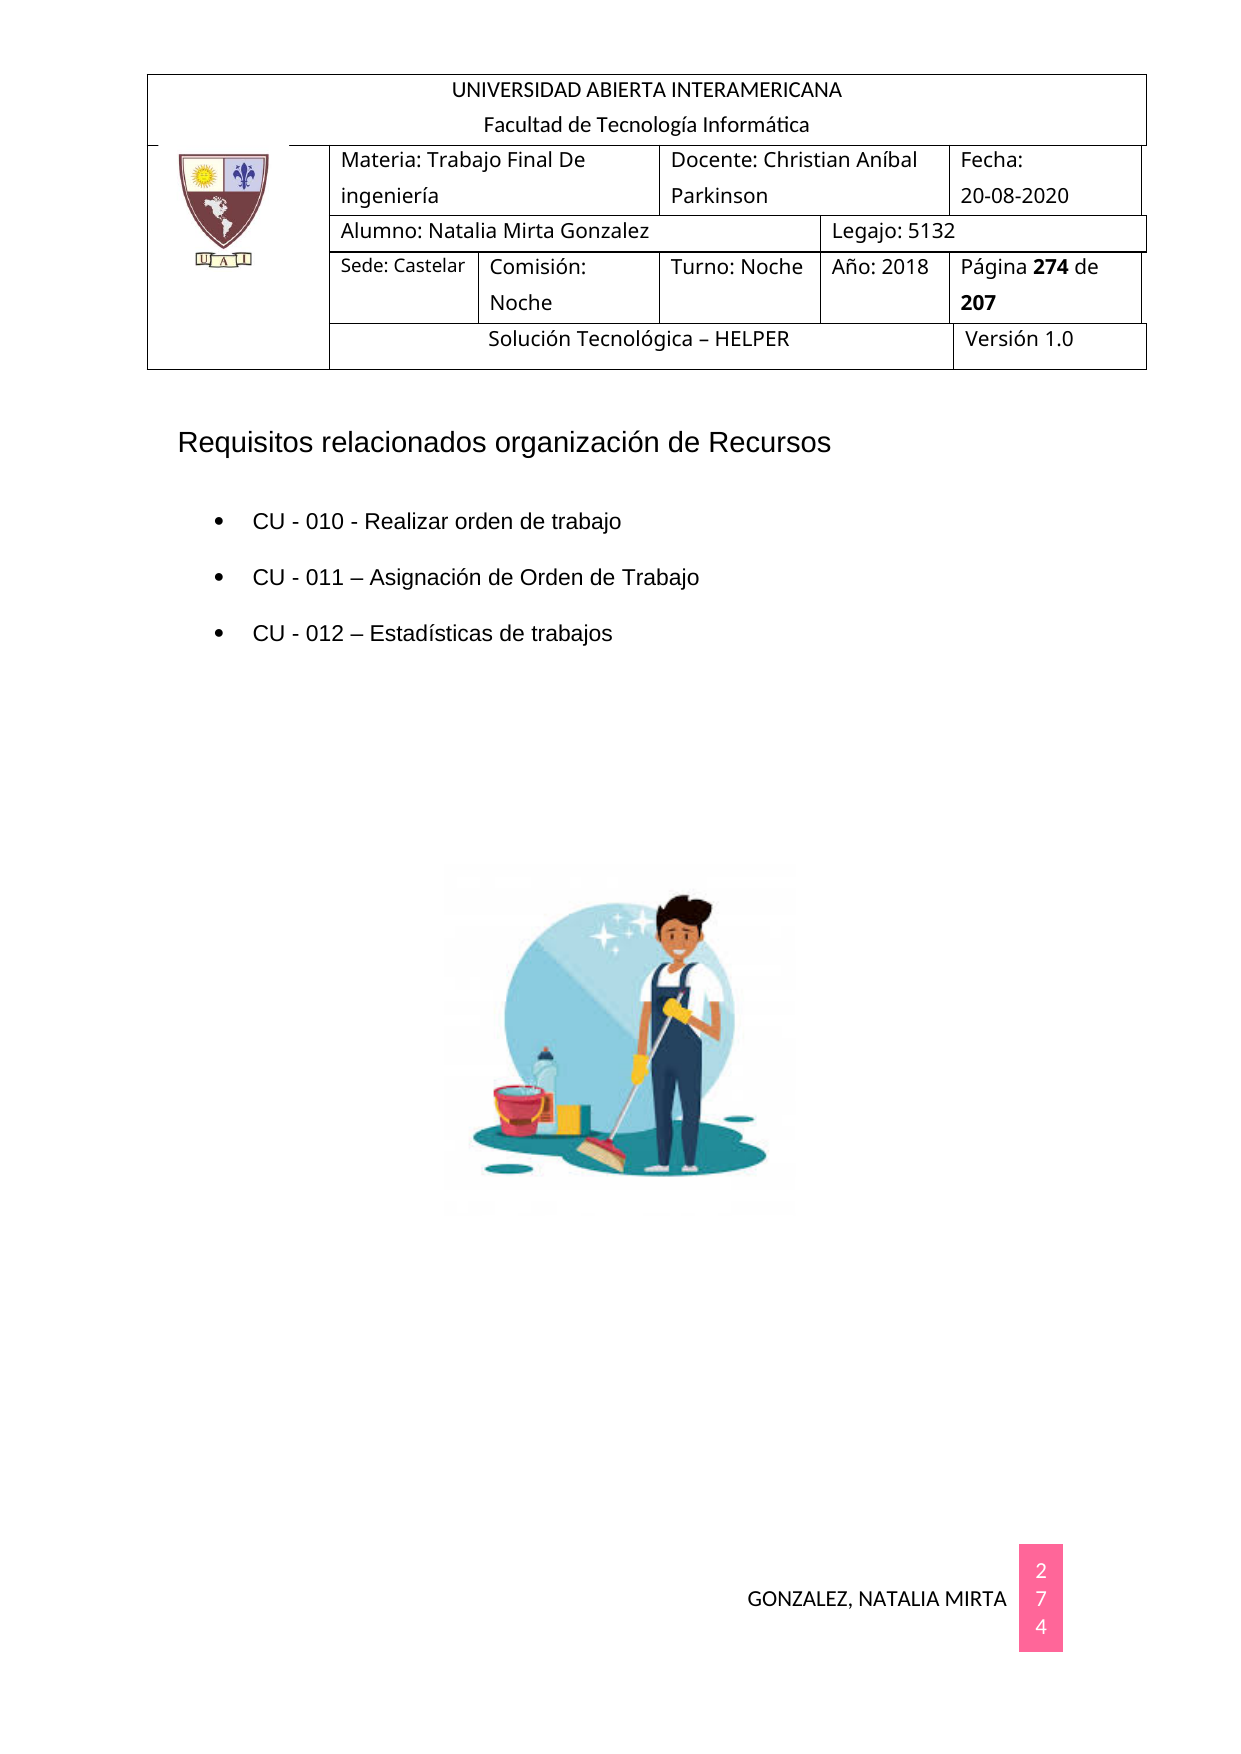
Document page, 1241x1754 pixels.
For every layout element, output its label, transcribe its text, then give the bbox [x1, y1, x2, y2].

list CU - 012 – Estadísticas de trabajos [215, 620, 1063, 647]
list CU - 010 - Realizar orden de trabajo [215, 508, 1063, 534]
subtitle Requisitos relacionados organización de Recursos [177, 425, 1063, 458]
list CU - 011 – Asignación de Orden de Trabajo [215, 564, 1063, 591]
